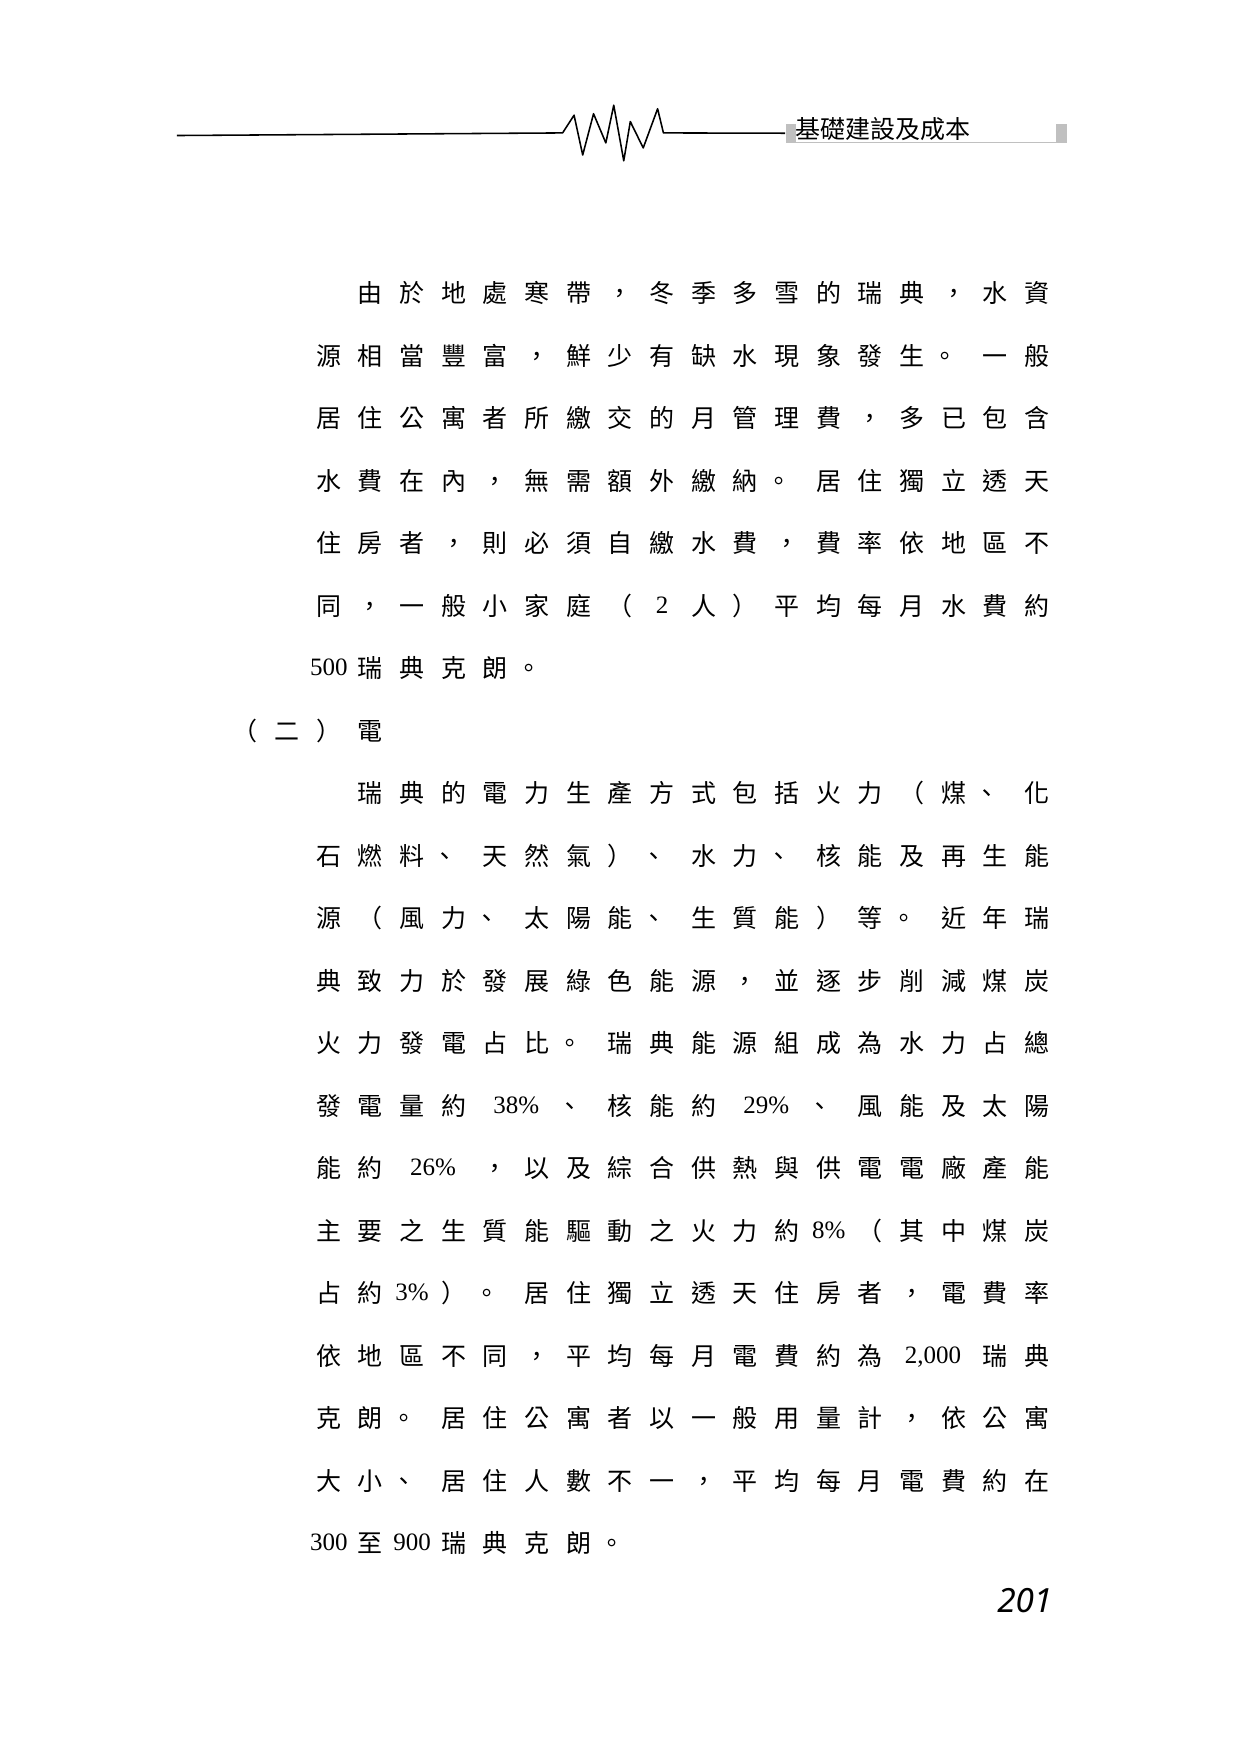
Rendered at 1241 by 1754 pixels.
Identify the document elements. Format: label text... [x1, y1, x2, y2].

text 由於地處寒帶，冬季多雪的瑞典，水資源相當豐富，鮮少有缺水現象發生。一般居住公寓者所繳交的月管理費，多已包含水費在內，無需額外繳納。居住獨立透天住房者，則必須自繳水費，費率依地區不同，一般小家庭（2人）平均每月水費約500瑞典克朗。 [281, 250, 1058, 688]
text 瑞典的電力生產方式包括火力（煤、化石燃料、天然氣）、水力、核能及再生能源（風力、太陽能、生質能）等。近年瑞典致力於發展綠色能源，並逐步削減煤炭火力發電占比。瑞典能源組成為水力占總發電量約38%、核能約29%、風能及太陽能約26%，以及綜合供熱與供電電廠產能主要之生質能驅動之火力約8%（其中煤炭占約3%）。居住獨立透天住房者，電費率依地區不同，平均每月電費約為2,000瑞典克朗。居住公寓者以一般用量計，依公寓大小、居住人數不一，平均每月電費約在300至900瑞典克朗。 [281, 750, 1058, 1563]
text （二）電 [207, 688, 1058, 750]
